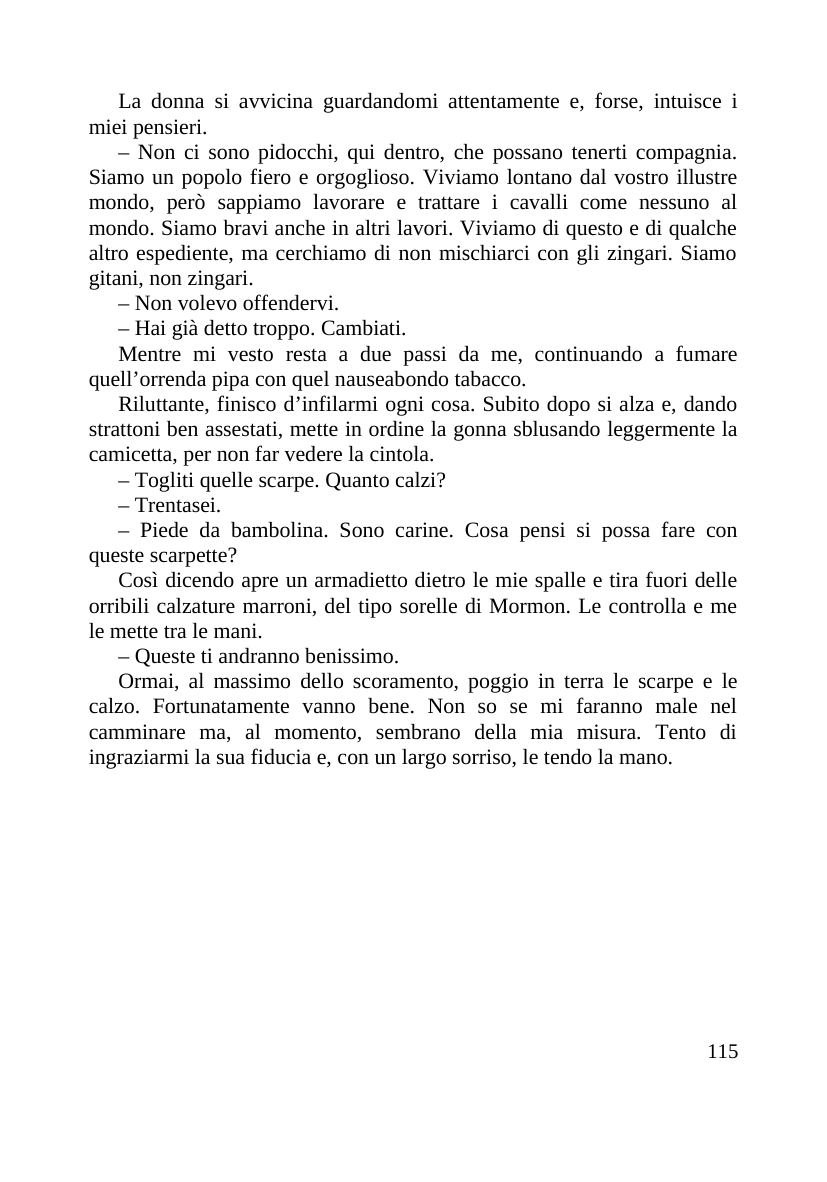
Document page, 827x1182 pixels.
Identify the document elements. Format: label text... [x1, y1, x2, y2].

text Mentre mi vesto resta a due passi da me, continuando a fumare quell’orrenda pipa con quel nauseabondo tabacco. [88, 341, 738, 391]
text – Non ci sono pidocchi, qui dentro, che possano tenerti compagnia. Siamo un popolo fiero e orgoglioso. Viviamo lontano dal vostro illustre mondo, però sappiamo lavorare e trattare i cavalli come nessuno al mondo. Siamo bravi anche in altri lavori. Viviamo di questo e di qualche altro espediente, ma cerchiamo di non mischiarci con gli zingari. Siamo gitani, non zingari. [88, 139, 738, 290]
text – Hai già detto troppo. Cambiati. [88, 315, 738, 341]
text – Trentasei. [88, 492, 738, 517]
text – Togliti quelle scarpe. Quanto calzi? [88, 467, 738, 492]
text Ormai, al massimo dello scoramento, poggio in terra le scarpe e le calzo. Fortunatamente vanno bene. Non so se mi faranno male nel camminare ma, al momento, sembrano della mia misura. Tento di ingraziarmi la sua fiducia e, con un largo sorriso, le tendo la mano. [88, 668, 738, 769]
text – Piede da bambolina. Sono carine. Cosa pensi si possa fare con queste scarpette? [88, 517, 738, 567]
text Così dicendo apre un armadietto dietro le mie spalle e tira fuori delle orribili calzature marroni, del tipo sorelle di Mormon. Le controlla e me le mette tra le mani. [88, 567, 738, 643]
text – Queste ti andranno benissimo. [88, 643, 738, 668]
text Riluttante, finisco d’infilarmi ogni cosa. Subito dopo si alza e, dando strattoni ben assestati, mette in ordine la gonna sblusando leggermente la camicetta, per non far vedere la cintola. [88, 391, 738, 467]
text La donna si avvicina guardandomi attentamente e, forse, intuisce i miei pensieri. [88, 88, 738, 139]
text – Non volevo offendervi. [88, 290, 738, 315]
